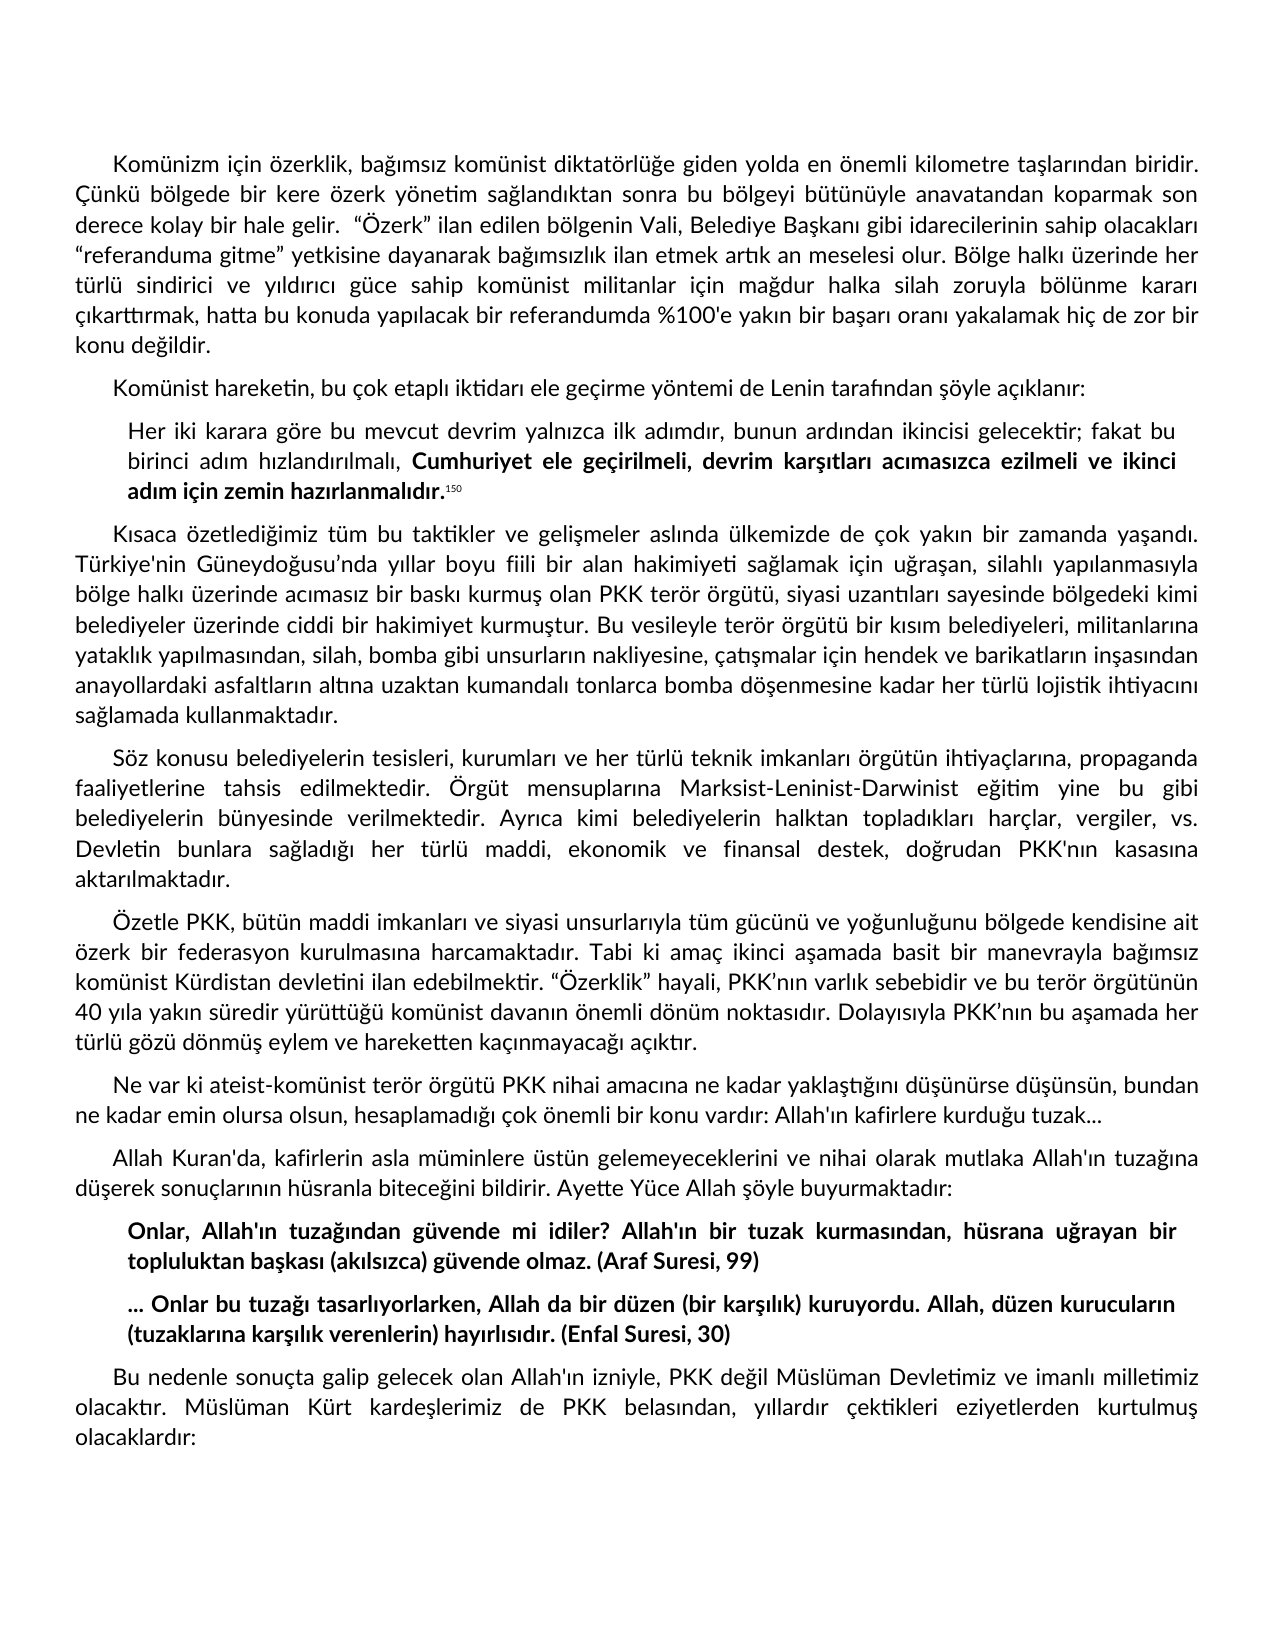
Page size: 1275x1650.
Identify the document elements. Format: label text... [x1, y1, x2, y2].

text ... Onlar bu tuzağı tasarlıyorlarken, Allah da bir düzen (bir karşılık) kuruyordu. Allah, düzen kurucuların (tuzaklarına karşılık verenlerin) hayırlısıdır. (Enfal Suresi, 30) [127, 1289, 1177, 1347]
text Kısaca özetlediğimiz tüm bu taktikler ve gelişmeler aslında ülkemizde de çok yakın bir zamanda yaşandı. Türkiye'nin Güneydoğusu’nda yıllar boyu fiili bir alan hakimiyeti sağlamak için uğraşan, silahlı yapılanmasıyla bölge halkı üzerinde acımasız bir baskı kurmuş olan PKK terör örgütü, siyasi uzantıları sayesinde bölgedeki kimi belediyeler üzerinde ciddi bir hakimiyet kurmuştur. Bu vesileyle terör örgütü bir kısım belediyeleri, militanlarına yataklık yapılmasından, silah, bomba gibi unsurların nakliyesine, çatışmalar için hendek ve barikatların inşasından anayollardaki asfaltların altına uzaktan kumandalı tonlarca bomba döşenmesine kadar her türlü lojistik ihtiyacını sağlamada kullanmaktadır. [75, 520, 1200, 728]
text Komünist hareketin, bu çok etaplı iktidarı ele geçirme yöntemi de Lenin tarafından şöyle açıklanır: [75, 374, 1200, 401]
text Özetle PKK, bütün maddi imkanları ve siyasi unsurlarıyla tüm gücünü ve yoğunluğunu bölgede kendisine ait özerk bir federasyon kurulmasına harcamaktadır. Tabi ki amaç ikinci aşamada basit bir manevrayla bağımsız komünist Kürdistan devletini ilan edebilmektir. “Özerklik” hayali, PKK’nın varlık sebebidir ve bu terör örgütünün 40 yıla yakın süredir yürüttüğü komünist davanın önemli dönüm noktasıdır. Dolayısıyla PKK’nın bu aşamada her türlü gözü dönmüş eylem ve hareketten kaçınmayacağı açıktır. [75, 907, 1200, 1056]
text Söz konusu belediyelerin tesisleri, kurumları ve her türlü teknik imkanları örgütün ihtiyaçlarına, propaganda faaliyetlerine tahsis edilmektedir. Örgüt mensuplarına Marksist-Leninist-Darwinist eğitim yine bu gibi belediyelerin bünyesinde verilmektedir. Ayrıca kimi belediyelerin halktan topladıkları harçlar, vergiler, vs. Devletin bunlara sağladığı her türlü maddi, ekonomik ve finansal destek, doğrudan PKK'nın kasasına aktarılmaktadır. [75, 744, 1200, 892]
text Bu nedenle sonuçta galip gelecek olan Allah'ın izniyle, PKK değil Müslüman Devletimiz ve imanlı milletimiz olacaktır. Müslüman Kürt kardeşlerimiz de PKK belasından, yıllardır çektikleri eziyetlerden kurtulmuş olacaklardır: [75, 1362, 1200, 1450]
text Her iki karara göre bu mevcut devrim yalnızca ilk adımdır, bunun ardından ikincisi gelecektir; fakat bu birinci adım hızlandırılmalı, Cumhuriyet ele geçirilmeli, devrim karşıtları acımasızca ezilmeli ve ikinci adım için zemin hazırlanmalıdır.150 [127, 417, 1177, 504]
text Ne var ki ateist-komünist terör örgütü PKK nihai amacına ne kadar yaklaştığını düşünürse düşünsün, bundan ne kadar emin olursa olsun, hesaplamadığı çok önemli bir konu vardır: Allah'ın kafirlere kurduğu tuzak... [75, 1071, 1200, 1128]
text Komünizm için özerklik, bağımsız komünist diktatörlüğe giden yolda en önemli kilometre taşlarından biridir. Çünkü bölgede bir kere özerk yönetim sağlandıktan sonra bu bölgeyi bütünüyle anavatandan koparmak son derece kolay bir hale gelir. “Özerk” ilan edilen bölgenin Vali, Belediye Başkanı gibi idarecilerinin sahip olacakları “referanduma gitme” yetkisine dayanarak bağımsızlık ilan etmek artık an meselesi olur. Bölge halkı üzerinde her türlü sindirici ve yıldırıcı güce sahip komünist militanlar için mağdur halka silah zoruyla bölünme kararı çıkarttırmak, hatta bu konuda yapılacak bir referandumda %100'e yakın bir başarı oranı yakalamak hiç de zor bir konu değildir. [75, 150, 1200, 359]
text Allah Kuran'da, kafirlerin asla müminlere üstün gelemeyeceklerini ve nihai olarak mutlaka Allah'ın tuzağına düşerek sonuçlarının hüsranla biteceğini bildirir. Ayette Yüce Allah şöyle buyurmaktadır: [75, 1144, 1200, 1201]
text Onlar, Allah'ın tuzağından güvende mi idiler? Allah'ın bir tuzak kurmasından, hüsrana uğrayan bir topluluktan başkası (akılsızca) güvende olmaz. (Araf Suresi, 99) [127, 1217, 1177, 1274]
